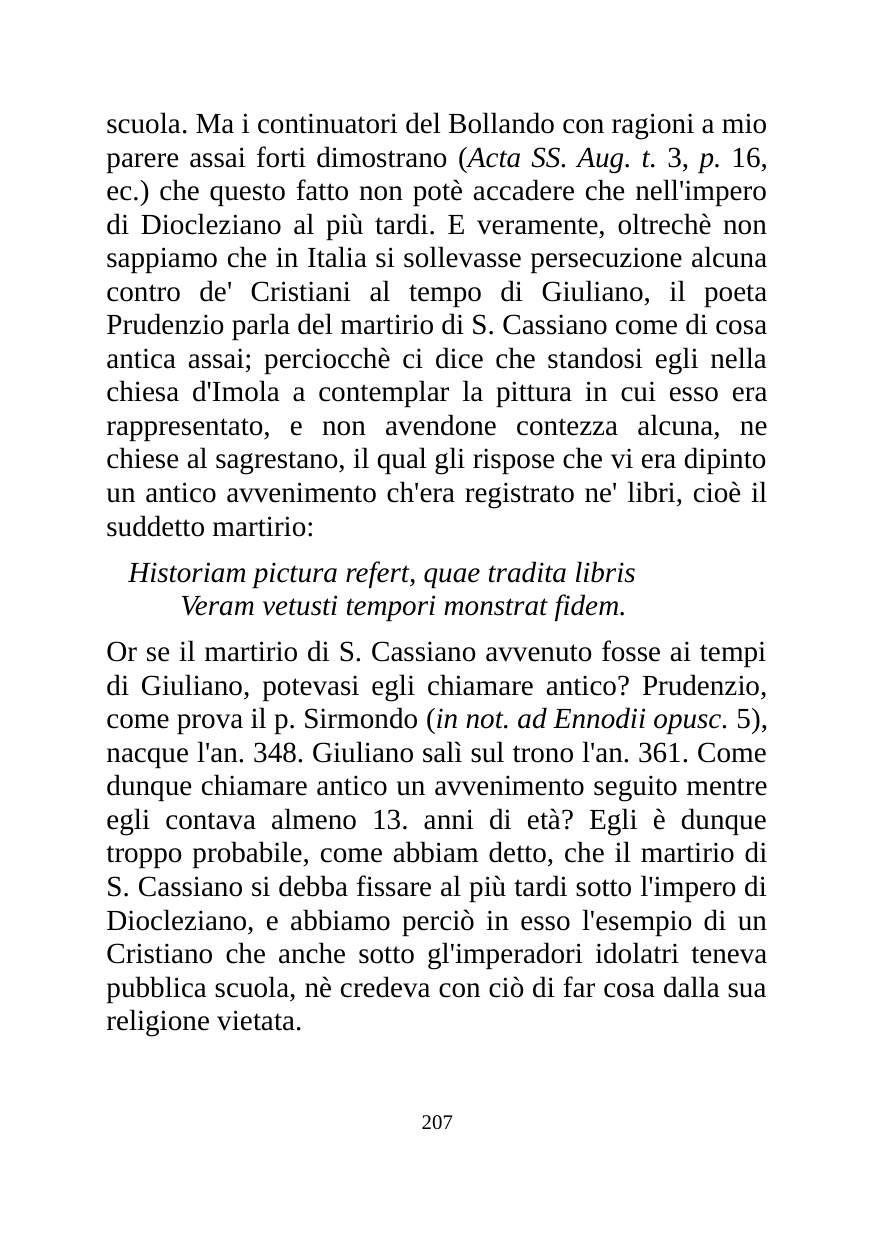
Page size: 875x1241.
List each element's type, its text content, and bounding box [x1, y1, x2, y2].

text Veram vetusti tempori monstrat fidem. [106, 588, 768, 622]
text Historiam pictura refert, quae tradita libris [106, 555, 768, 588]
text scuola. Ma i continuatori del Bollando con ragioni a mio parere assai forti dimostrano (Acta SS. Aug. t. 3, p. 16, ec.) che questo fatto non potè accadere che nell'impero di Diocleziano al più tardi. E veramente, oltrechè non sappiamo che in Italia si sollevasse persecuzione alcuna contro de' Cristiani al tempo di Giuliano, il poeta Prudenzio parla del martirio di S. Cassiano come di cosa antica assai; perciocchè ci dice che standosi egli nella chiesa d'Imola a contemplar la pittura in cui esso era rappresentato, e non avendone contezza alcuna, ne chiese al sagrestano, il qual gli rispose che vi era dipinto un antico avvenimento ch'era registrato ne' libri, cioè il suddetto martirio: [106, 106, 768, 542]
text Or se il martirio di S. Cassiano avvenuto fosse ai tempi di Giuliano, potevasi egli chiamare antico? Prudenzio, come prova il p. Sirmondo (in not. ad Ennodii opusc. 5), nacque l'an. 348. Giuliano salì sul trono l'an. 361. Come dunque chiamare antico un avvenimento seguito mentre egli contava almeno 13. anni di età? Egli è dunque troppo probabile, come abbiam detto, che il martirio di S. Cassiano si debba fissare al più tardi sotto l'impero di Diocleziano, e abbiamo perciò in esso l'esempio di un Cristiano che anche sotto gl'imperadori idolatri teneva pubblica scuola, nè credeva con ciò di far cosa dalla sua religione vietata. [106, 634, 768, 1037]
